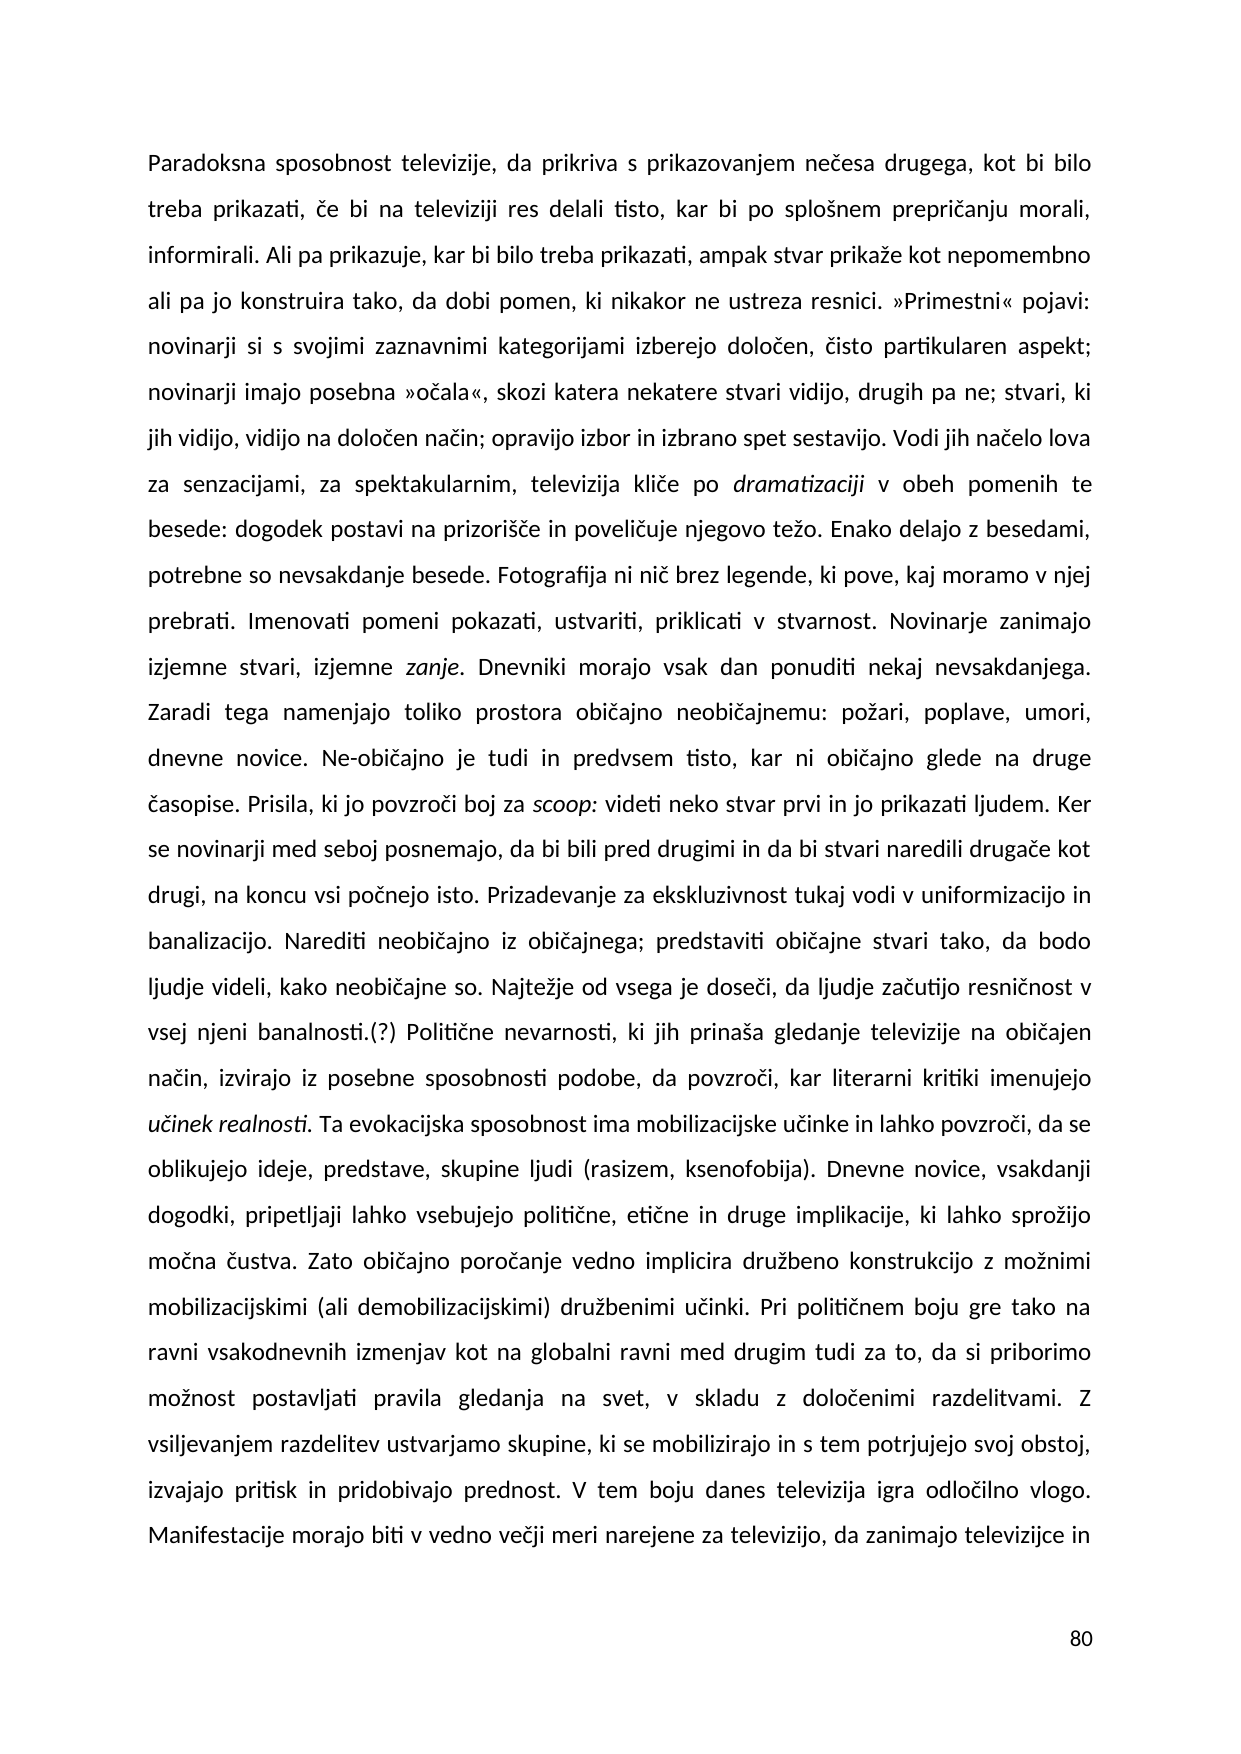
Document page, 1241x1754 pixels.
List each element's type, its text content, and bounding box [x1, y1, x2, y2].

text Paradoksna sposobnost televizije, da prikriva s prikazovanjem nečesa drugega, kot bi bilo treba prikazati, če bi na televiziji res delali tisto, kar bi po splošnem prepričanju morali, informirali. Ali pa prikazuje, kar bi bilo treba prikazati, ampak stvar prikaže kot nepomembno ali pa jo konstruira tako, da dobi pomen, ki nikakor ne ustreza resnici. »Primestni« pojavi: novinarji si s svojimi zaznavnimi kategorijami izberejo določen, čisto partikularen aspekt; novinarji imajo posebna »očala«, skozi katera nekatere stvari vidijo, drugih pa ne; stvari, ki jih vidijo, vidijo na določen način; opravijo izbor in izbrano spet sestavijo. Vodi jih načelo lova za senzacijami, za spektakularnim, televizija kliče po dramatizaciji v obeh pomenih te besede: dogodek postavi na prizorišče in poveličuje njegovo težo. Enako delajo z besedami, potrebne so nevsakdanje besede. Fotografija ni nič brez legende, ki pove, kaj moramo v njej prebrati. Imenovati pomeni pokazati, ustvariti, priklicati v stvarnost. Novinarje zanimajo izjemne stvari, izjemne zanje. Dnevniki morajo vsak dan ponuditi nekaj nevsakdanjega. Zaradi tega namenjajo toliko prostora običajno neobičajnemu: požari, poplave, umori, dnevne novice. Ne-običajno je tudi in predvsem tisto, kar ni običajno glede na druge časopise. Prisila, ki jo povzroči boj za scoop: videti neko stvar prvi in jo prikazati ljudem. Ker se novinarji med seboj posnemajo, da bi bili pred drugimi in da bi stvari naredili drugače kot drugi, na koncu vsi počnejo isto. Prizadevanje za ekskluzivnost tukaj vodi v uniformizacijo in banalizacijo. Narediti neobičajno iz običajnega; predstaviti običajne stvari tako, da bodo ljudje videli, kako neobičajne so. Najtežje od vsega je doseči, da ljudje začutijo resničnost v vsej njeni banalnosti.(?) Politične nevarnosti, ki jih prinaša gledanje televizije na običajen način, izvirajo iz posebne sposobnosti podobe, da povzroči, kar literarni kritiki imenujejo učinek realnosti. Ta evokacijska sposobnost ima mobilizacijske učinke in lahko povzroči, da se oblikujejo ideje, predstave, skupine ljudi (rasizem, ksenofobija). Dnevne novice, vsakdanji dogodki, pripetljaji lahko vsebujejo politične, etične in druge implikacije, ki lahko sprožijo močna čustva. Zato običajno poročanje vedno implicira družbeno konstrukcijo z možnimi mobilizacijskimi (ali demobilizacijskimi) družbenimi učinki. Pri političnem boju gre tako na ravni vsakodnevnih izmenjav kot na globalni ravni med drugim tudi za to, da si priborimo možnost postavljati pravila gledanja na svet, v skladu z določenimi razdelitvami. Z vsiljevanjem razdelitev ustvarjamo skupine, ki se mobilizirajo in s tem potrjujejo svoj obstoj, izvajajo pritisk in pridobivajo prednost. V tem boju danes televizija igra odločilno vlogo. Manifestacije morajo biti v vedno večji meri narejene za televizijo, da zanimajo televizijce in [148, 148, 1093, 1550]
